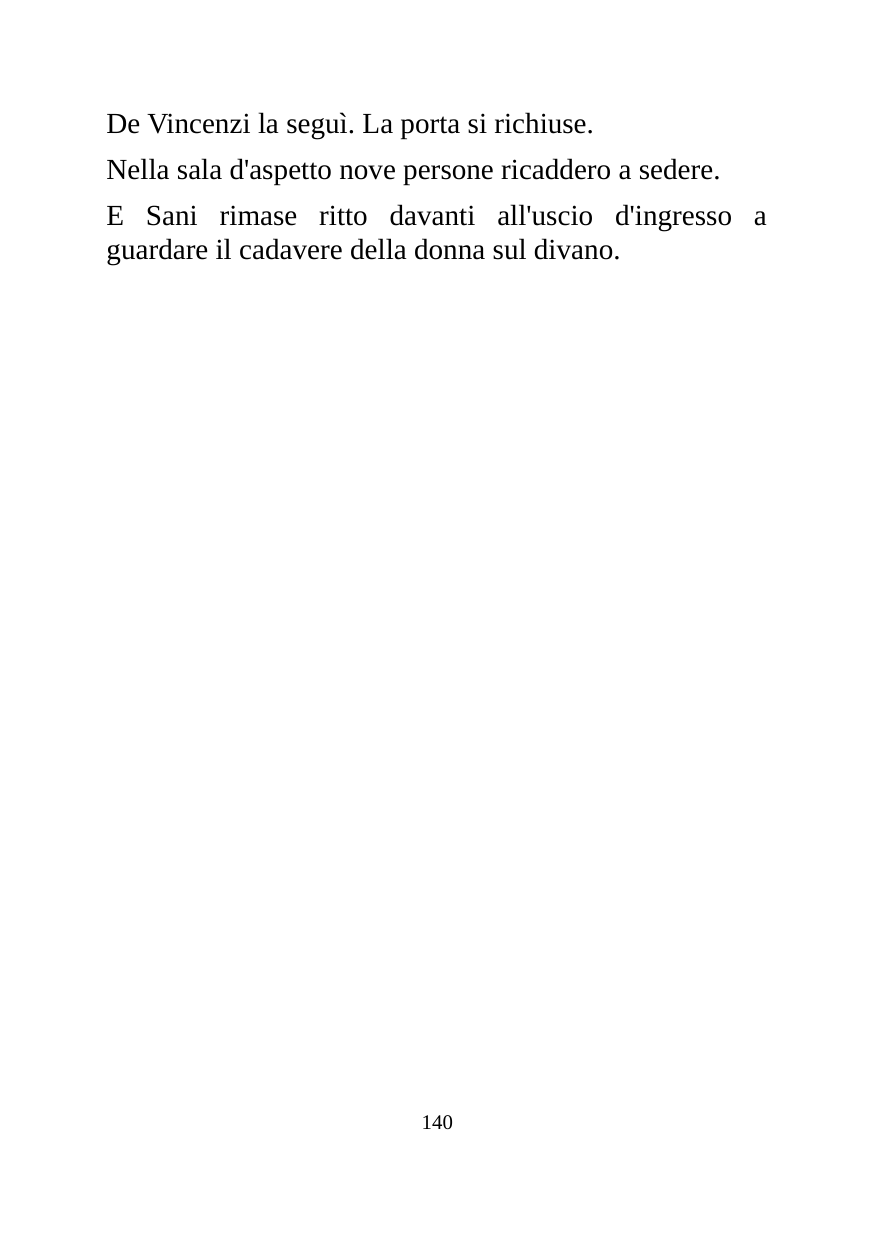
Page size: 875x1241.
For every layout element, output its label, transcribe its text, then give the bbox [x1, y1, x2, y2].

text De Vincenzi la seguì. La porta si richiuse. [106, 106, 768, 140]
text Nella sala d'aspetto nove persone ricaddero a sedere. [106, 152, 768, 186]
text E Sani rimase ritto davanti all'uscio d'ingresso a guardare il cadavere della donna sul divano. [106, 198, 768, 265]
